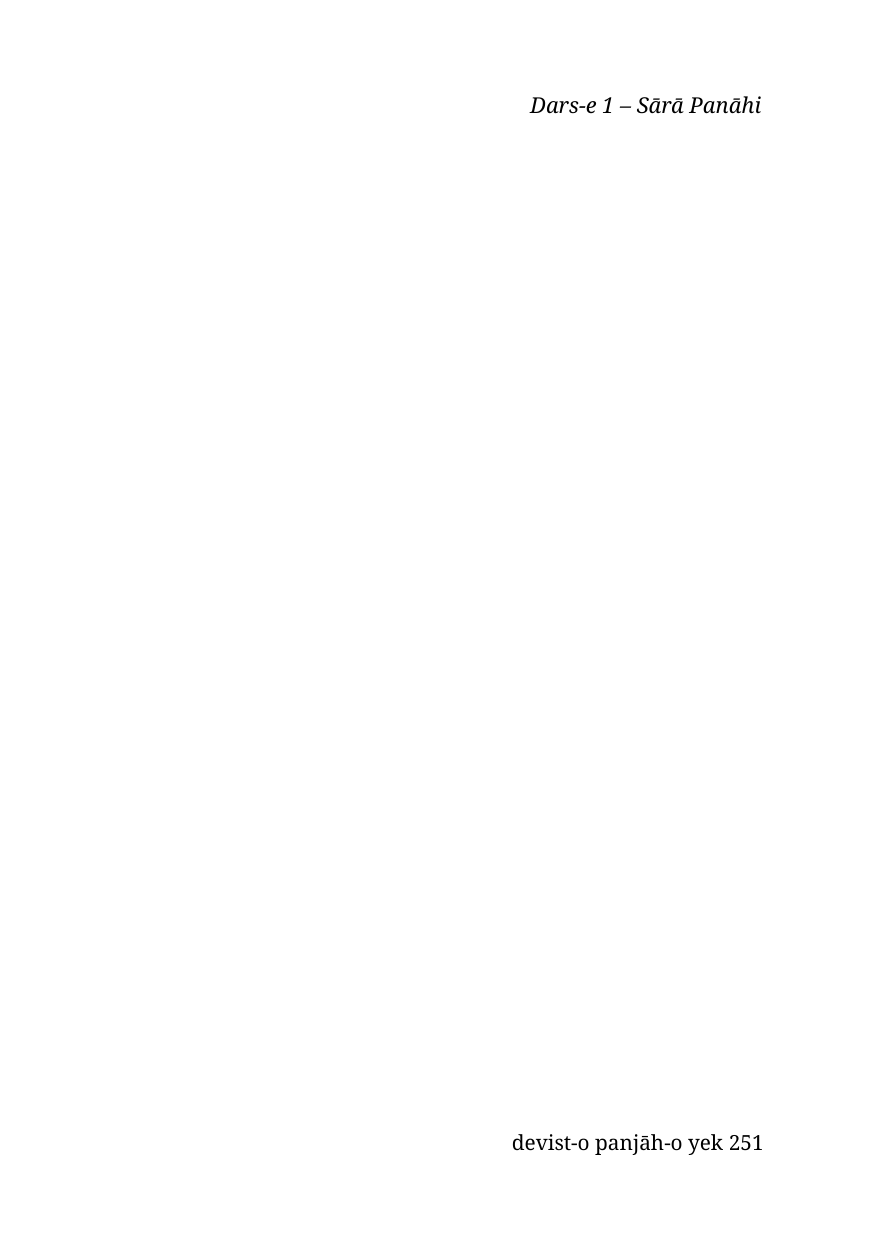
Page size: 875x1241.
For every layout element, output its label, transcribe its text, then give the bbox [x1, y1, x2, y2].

text devist-o panjāh-o yek 251 [111, 1128, 763, 1157]
